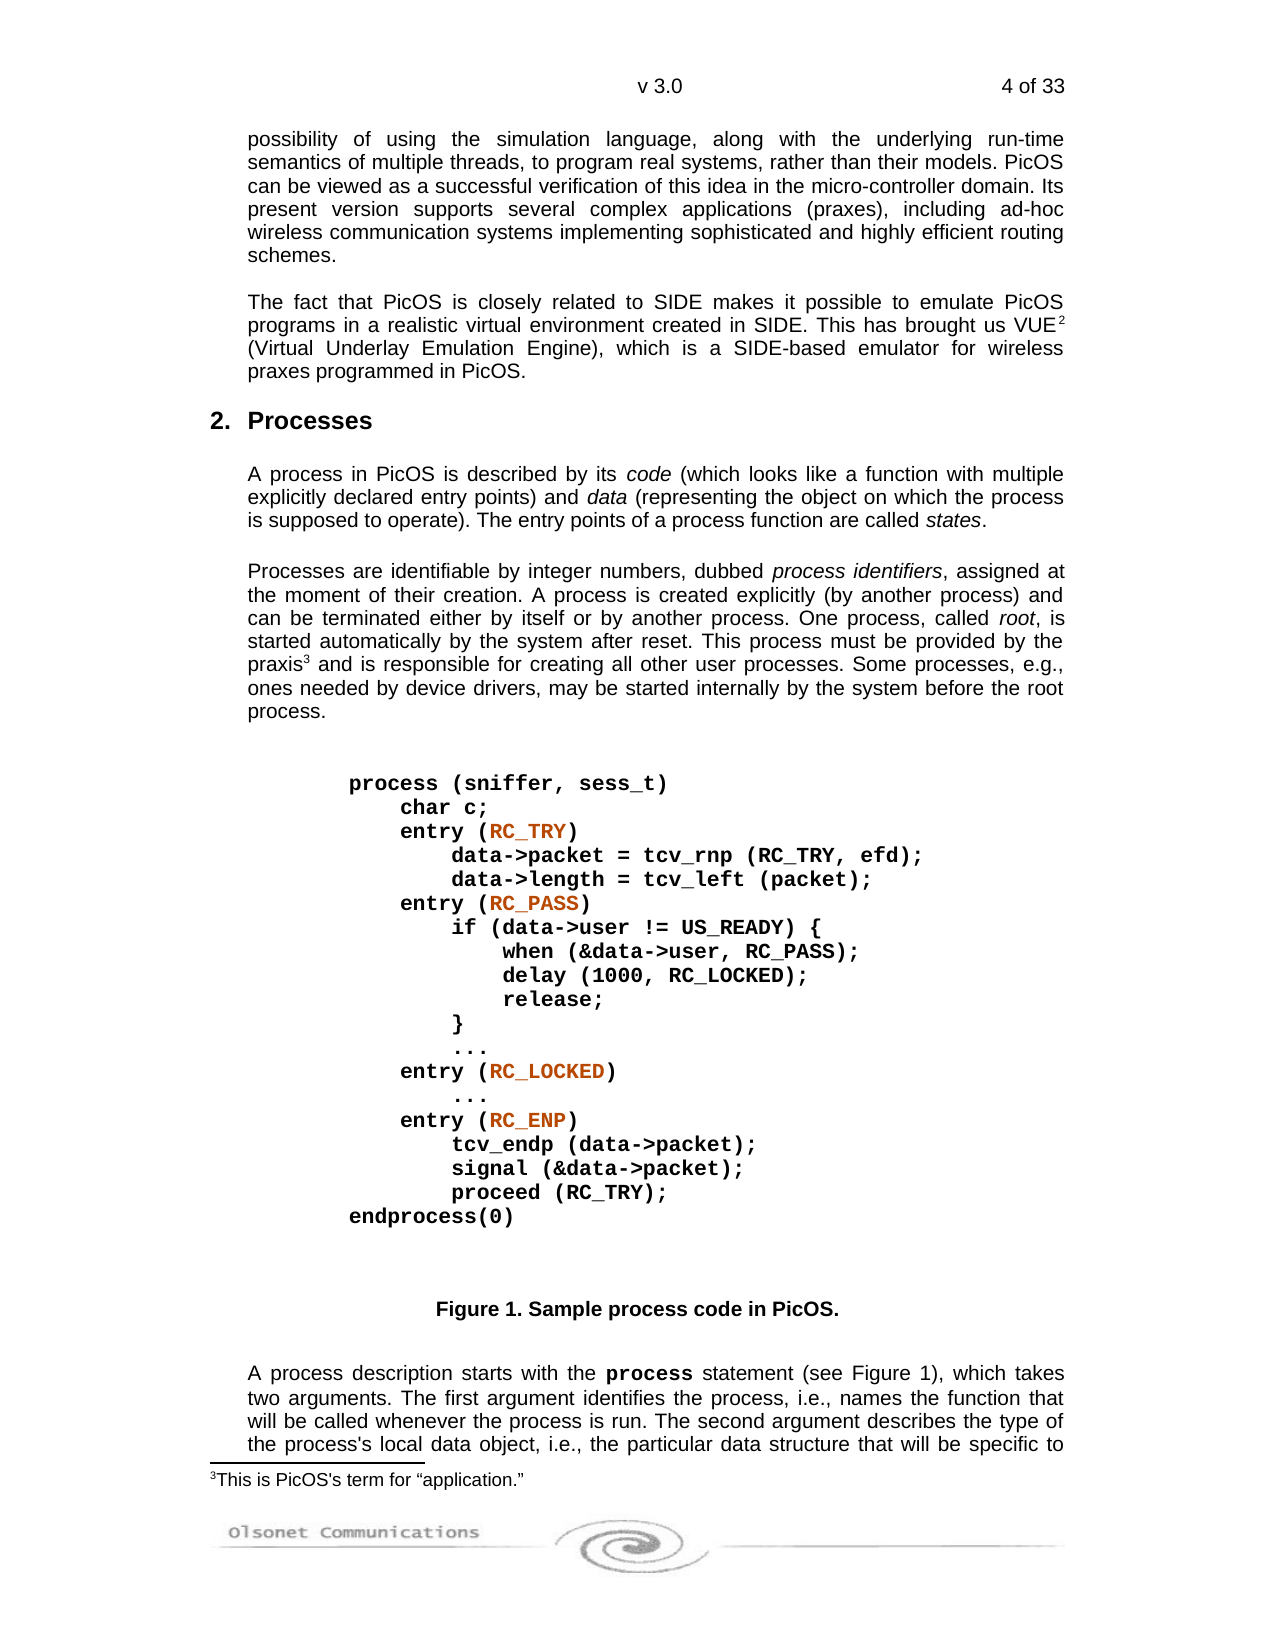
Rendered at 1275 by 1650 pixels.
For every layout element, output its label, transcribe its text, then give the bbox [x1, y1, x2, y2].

text A process in PicOS is described by its code (which looks like a function with multiple explicitly declared entry points) and data (representing the object on which the process is supposed to operate). The entry points of a process function are called states. [247, 462, 1065, 532]
text The fact that PicOS is closely related to SIDE makes it possible to emulate PicOS programs in a realistic virtual environment created in SIDE. This has brought us VUE2 (Virtual Underlay Emulation Engine), which is a SIDE-based emulator for wireless praxes programmed in PicOS. [247, 290, 1065, 383]
text Figure 1. Sample process code in PicOS. [210, 1297, 1065, 1321]
text Processes are identifiable by integer numbers, dubbed process identifiers, assigned at the moment of their creation. A process is created explicitly (by another process) and can be terminated either by itself or by another process. One process, called root, is started automatically by the system after reset. This process must be provided by the praxis and is responsible for creating all other user processes. Some processes, e.g., ones needed by device drivers, may be started internally by the system before the root process. [247, 560, 1065, 722]
picture [210, 1504, 1065, 1596]
text possibility of using the simulation language, along with the underlying run-time semantics of multiple threads, to program real systems, rather than their models. PicOS can be viewed as a successful verification of this idea in the micro-controller domain. Its present version supports several complex applications (praxes), including ad-hoc wireless communication systems implementing sophisticated and highly efficient routing schemes. [247, 128, 1065, 267]
subtitle Processes [210, 406, 1065, 434]
text A process description starts with the process statement (see Figure 1), which takes two arguments. The first argument identifies the process, i.e., names the function that will be called whenever the process is run. The second argument describes the type of the process's local data object, i.e., the particular data structure that will be specific to [247, 1361, 1065, 1456]
text This is PicOS's term for “application.” [210, 1469, 1065, 1490]
